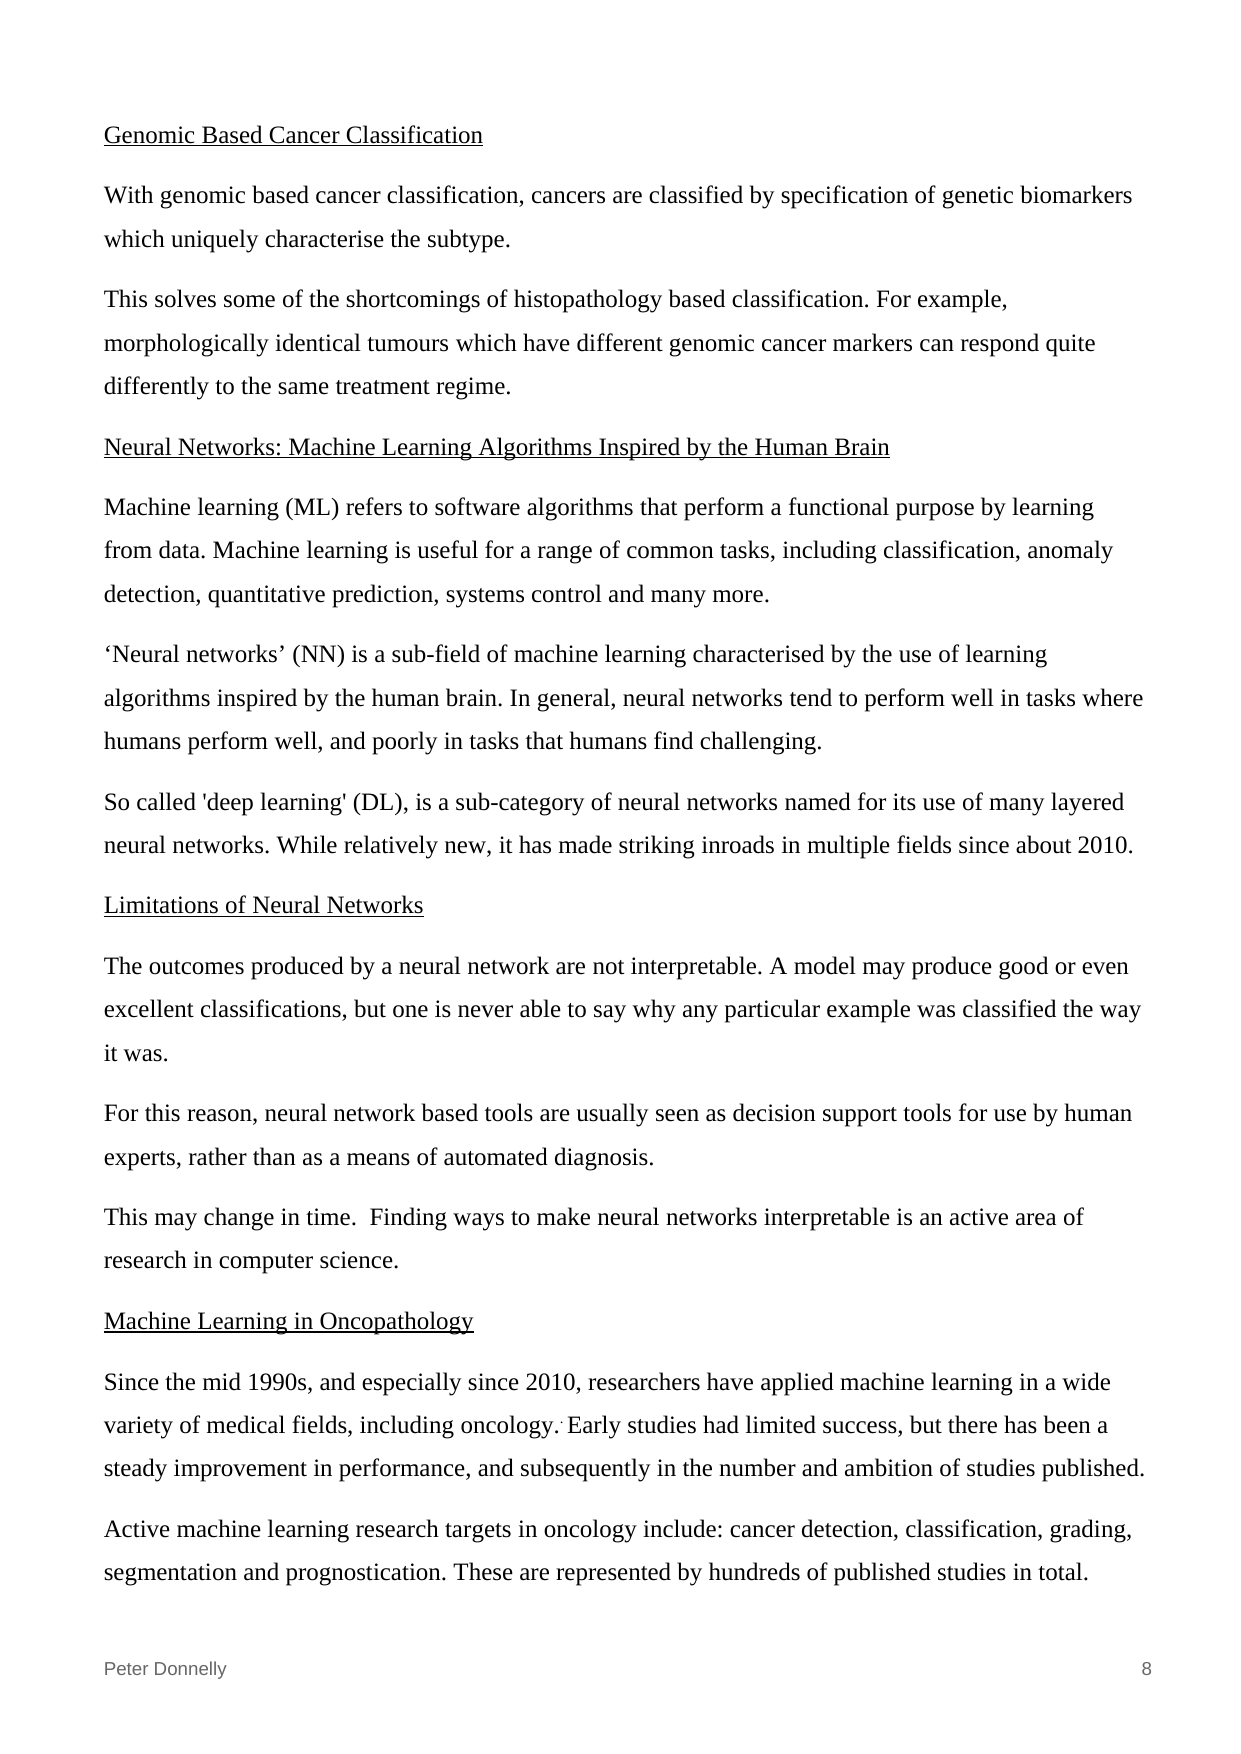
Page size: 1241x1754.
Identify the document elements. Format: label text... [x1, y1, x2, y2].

text Active machine learning research targets in oncology include: cancer detection, classification, grading, segmentation and prognostication. These are represented by hundreds of published studies in total. [103, 1514, 1146, 1586]
text The outcomes produced by a neural network are not interpretable. A model may produce good or even excellent classifications, but one is never able to say why any particular example was classified the way it was. [103, 951, 1146, 1066]
text With genomic based cancer classification, cancers are classified by specification of genetic biomarkers which uniquely characterise the subtype. [103, 181, 1146, 252]
text ‘Neural networks’ (NN) is a sub-field of machine learning characterised by the use of learning algorithms inspired by the human brain. In general, neural networks tend to perform well in tasks where humans perform well, and poorly in tasks that humans find challenging. [103, 639, 1146, 754]
text So called 'deep learning' (DL), is a sub-category of neural networks named for its use of many layered neural networks. While relatively new, it has made striking inroads in multiple fields since about 2010. [103, 787, 1146, 858]
text This may change in time. Finding ways to make neural networks interpretable is an active area of research in computer science. [103, 1202, 1146, 1274]
text Limitations of Neural Networks [103, 891, 1146, 919]
text Machine Learning in Oncopathology [103, 1306, 1146, 1335]
text Since the mid 1990s, and especially since 2010, researchers have applied machine learning in a wide variety of medical fields, including oncology.. Early studies had limited success, but there has been a steady improvement in performance, and subsequently in the number and ambition of studies published. [103, 1367, 1146, 1482]
text Neural Networks: Machine Learning Algorithms Inspired by the Human Brain [103, 432, 1146, 460]
text For this reason, neural network based tools are usually seen as decision support tools for use by human experts, rather than as a means of automated diagnosis. [103, 1098, 1146, 1170]
text Genomic Based Cancer Classification [103, 120, 1146, 148]
text This solves some of the shortcomings of histopathology based classification. For example, morphologically identical tumours which have different genomic cancer markers can respond quite differently to the same treatment regime. [103, 284, 1146, 399]
text Machine learning (ML) refers to software algorithms that perform a functional purpose by learning from data. Machine learning is useful for a range of common tasks, including classification, anomaly detection, quantitative prediction, systems control and many more. [103, 492, 1146, 607]
